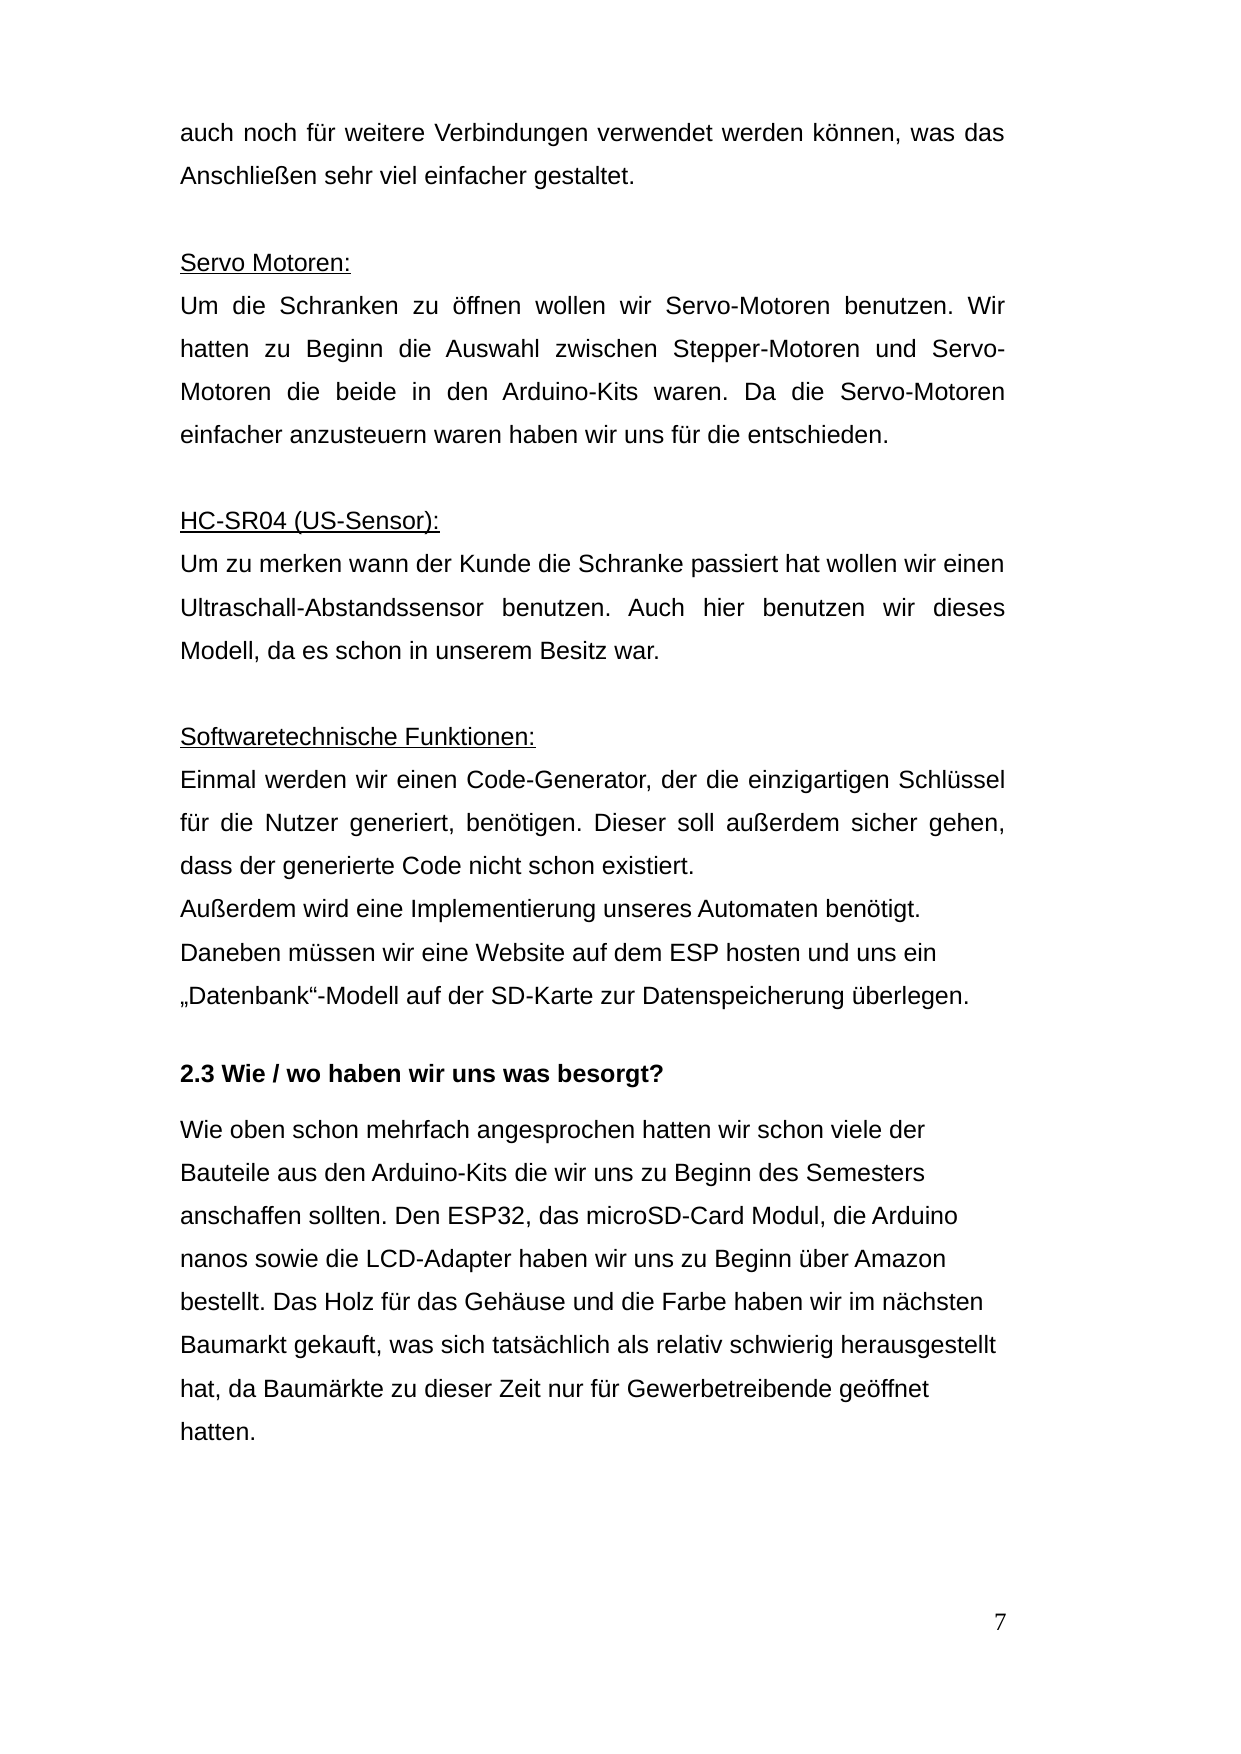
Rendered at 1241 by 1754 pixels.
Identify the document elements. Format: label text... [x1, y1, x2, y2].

text Um die Schranken zu öffnen wollen wir Servo-Motoren benutzen. Wir hatten zu Beginn die Auswahl zwischen Stepper-Motoren und Servo-Motoren die beide in den Arduino-Kits waren. Da die Servo-Motoren einfacher anzusteuern waren haben wir uns für die entschieden. [180, 291, 1006, 449]
text Servo Motoren: [180, 247, 1006, 276]
text Einmal werden wir einen Code-Generator, der die einzigartigen Schlüssel für die Nutzer generiert, benötigen. Dieser soll außerdem sicher gehen, dass der generierte Code nicht schon existiert. [180, 765, 1006, 880]
text auch noch für weitere Verbindungen verwendet werden können, was das Anschließen sehr viel einfacher gestaltet. [180, 118, 1006, 190]
text Um zu merken wann der Kunde die Schranke passiert hat wollen wir einen Ultraschall-Abstandssensor benutzen. Auch hier benutzen wir dieses Modell, da es schon in unserem Besitz war. [180, 549, 1006, 664]
text HC-SR04 (US-Sensor): [180, 506, 1006, 535]
text Außerdem wird eine Implementierung unseres Automaten benötigt. Daneben müssen wir eine Website auf dem ESP hosten und uns ein „Datenbank“-Modell auf der SD-Karte zur Datenspeicherung überlegen. [180, 894, 1006, 1009]
text Softwaretechnische Funktionen: [180, 722, 1006, 751]
subtitle 2.3 Wie / wo haben wir uns was besorgt? [180, 1059, 1006, 1088]
text Wie oben schon mehrfach angesprochen hatten wir schon viele der Bauteile aus den Arduino-Kits die wir uns zu Beginn des Semesters anschaffen sollten. Den ESP32, das microSD-Card Modul, die Arduino nanos sowie die LCD-Adapter haben wir uns zu Beginn über Amazon bestellt. Das Holz für das Gehäuse und die Farbe haben wir im nächsten Baumarkt gekauft, was sich tatsächlich als relativ schwierig herausgestellt hat, da Baumärkte zu dieser Zeit nur für Gewerbetreibende geöffnet hatten. [180, 1115, 1006, 1445]
